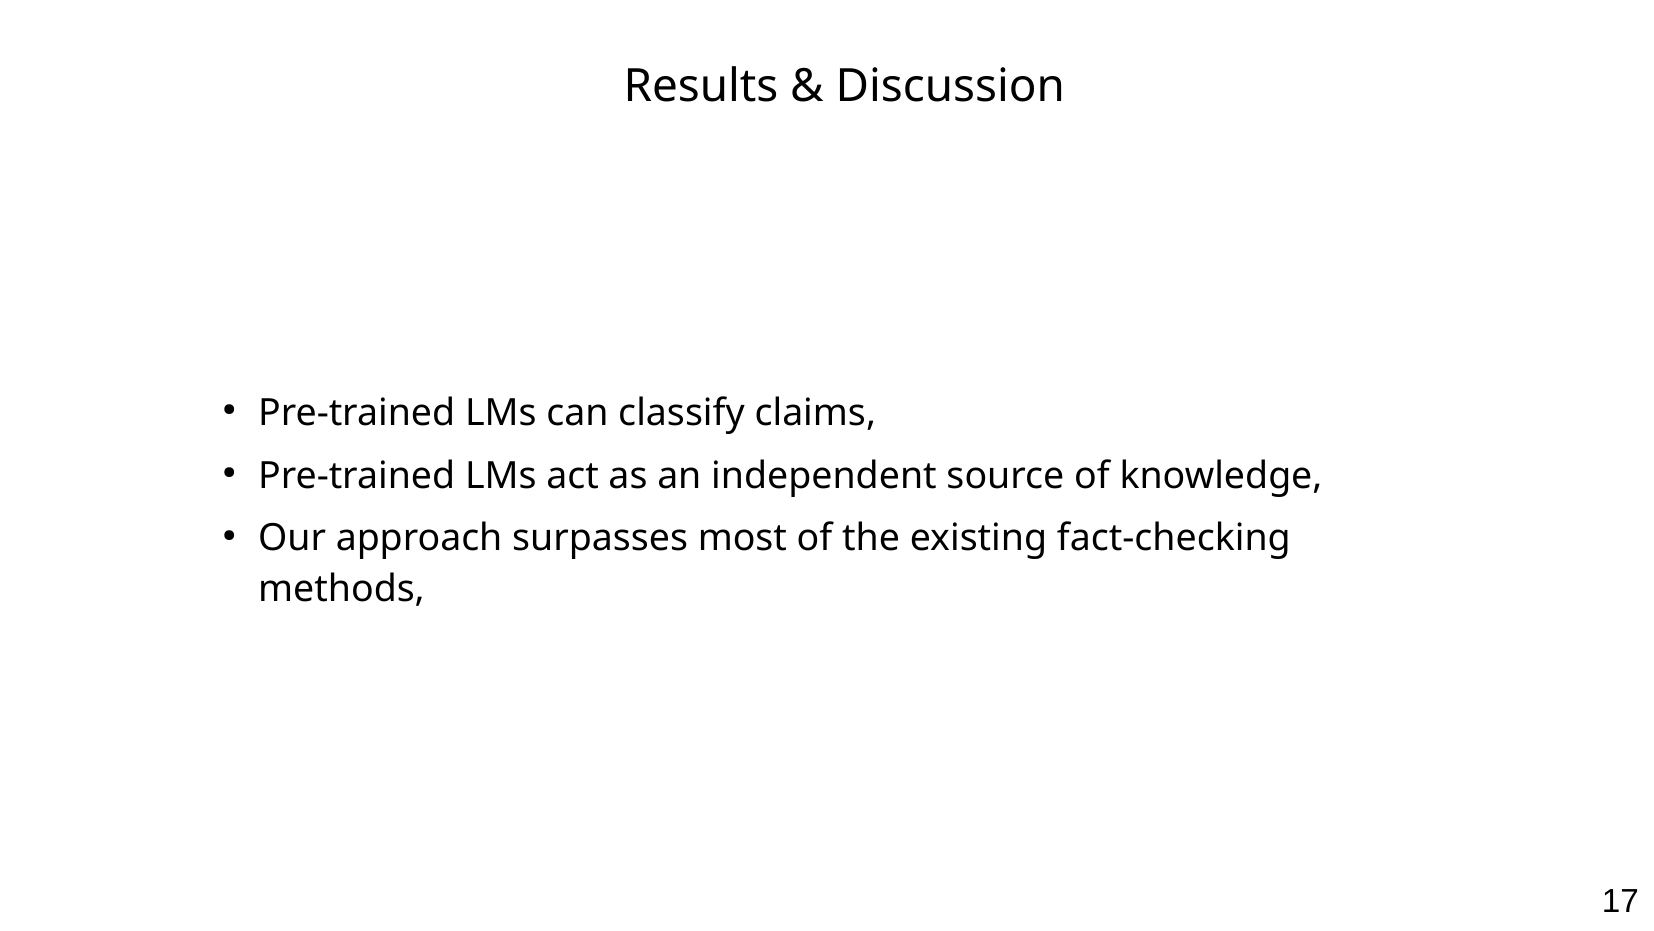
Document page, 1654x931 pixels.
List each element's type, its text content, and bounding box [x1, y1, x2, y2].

text_box Pre-trained LMs can classify claims, Pre-trained LMs act as an independent source of knowledge, Our approach surpasses most of the existing fact-checking methods, [207, 315, 1446, 633]
text_box Results & Discussion [376, 45, 1277, 123]
text_box [1024, 874, 1654, 931]
